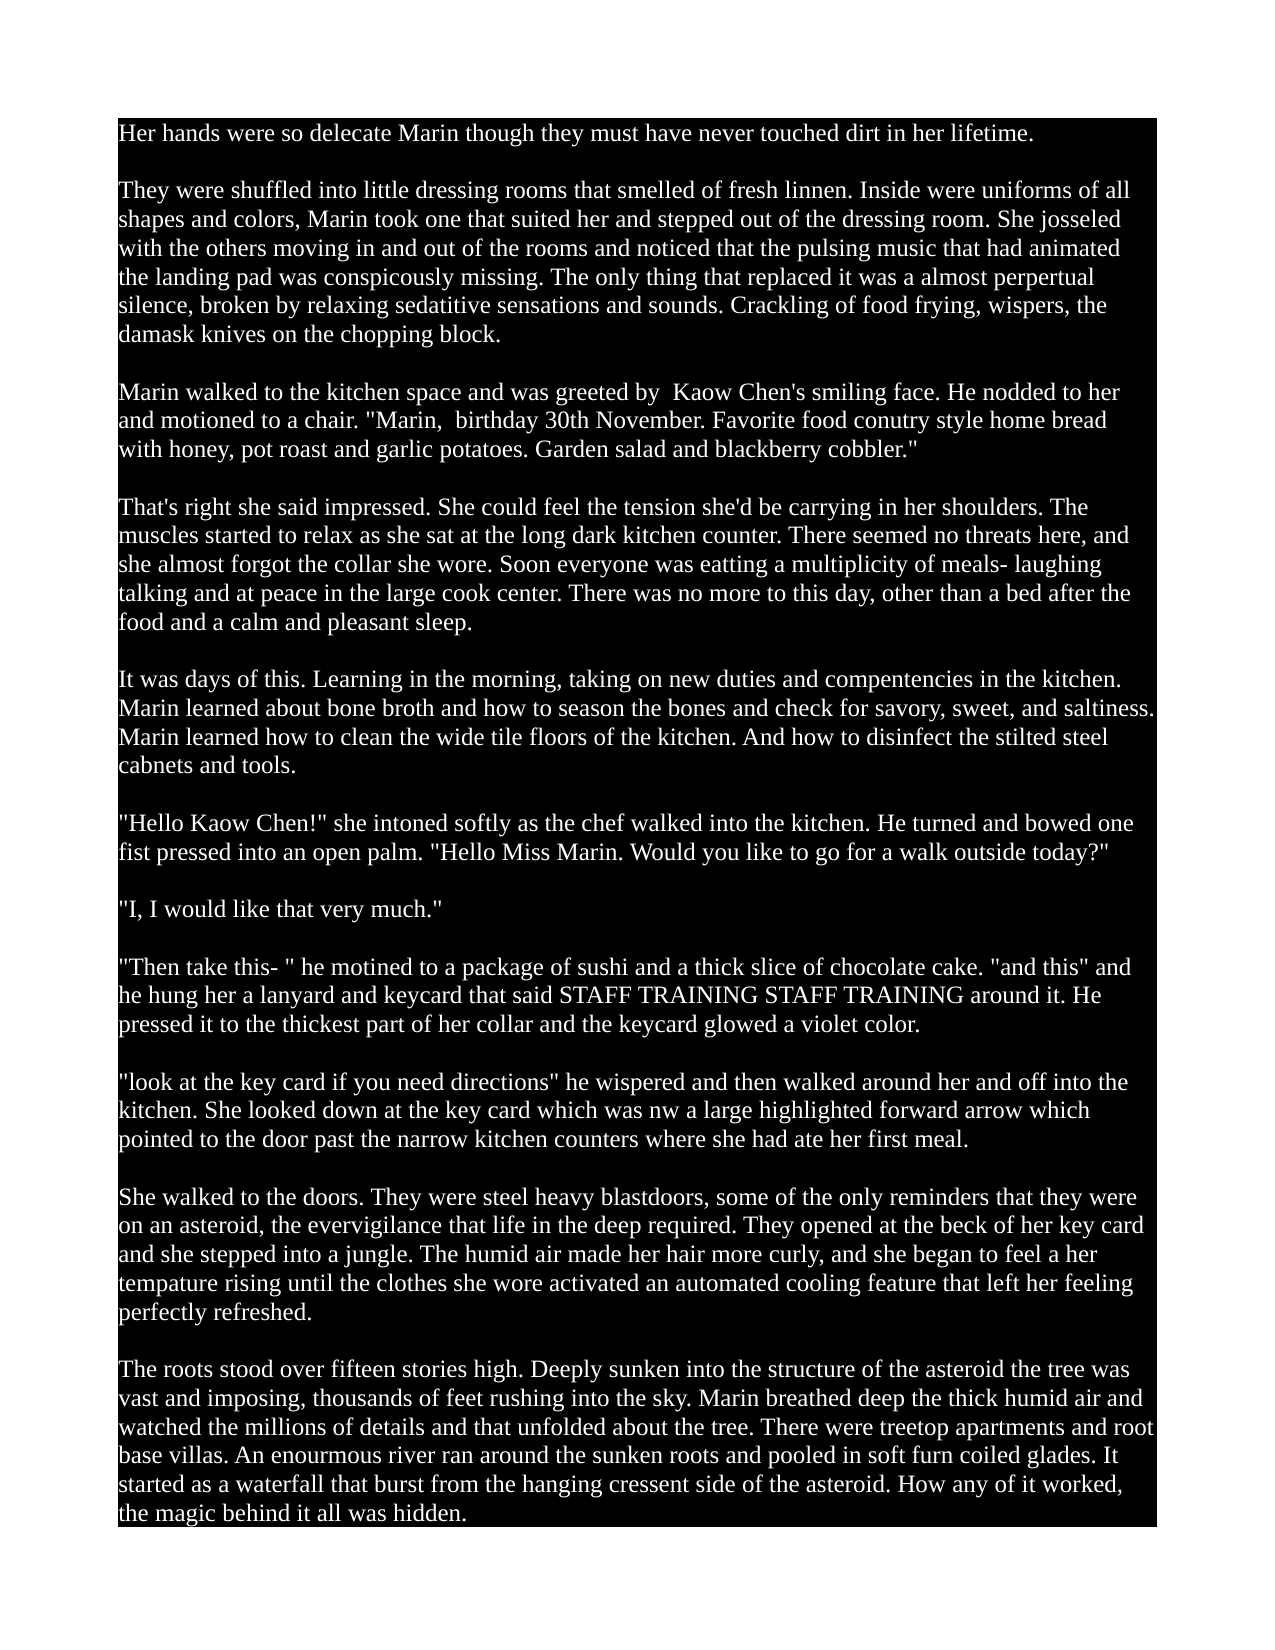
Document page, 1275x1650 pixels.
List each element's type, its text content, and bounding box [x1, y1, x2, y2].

text The roots stood over fifteen stories high. Deeply sunken into the structure of the asteroid the tree was vast and imposing, thousands of feet rushing into the sky. Marin breathed deep the thick humid air and watched the millions of details and that unfolded about the tree. There were treetop apartments and root base villas. An enourmous river ran around the sunken roots and pooled in soft furn coiled glades. It started as a waterfall that burst from the hanging cressent side of the asteroid. How any of it worked, the magic behind it all was hidden. [118, 1354, 1157, 1527]
text They were shuffled into little dressing rooms that smelled of fresh linnen. Inside were uniforms of all shapes and colors, Marin took one that suited her and stepped out of the dressing room. She josseled with the others moving in and out of the rooms and noticed that the pulsing music that had animated the landing pad was conspicously missing. The only thing that replaced it was a almost perpertual silence, broken by relaxing sedatitive sensations and sounds. Crackling of food frying, wispers, the damask knives on the chopping block. [118, 176, 1157, 348]
text "look at the key card if you need directions" he wispered and then walked around her and off into the kitchen. She looked down at the key card which was nw a large highlighted forward arrow which pointed to the door past the narrow kitchen counters where she had ate her first meal. [118, 1067, 1157, 1153]
text "Hello Kaow Chen!" she intoned softly as the chef walked into the kitchen. He turned and bowed one fist pressed into an open palm. "Hello Miss Marin. Would you like to go for a walk outside today?" "I, I would like that very much." "Then take this- " he motined to a package of sushi and a thick slice of chocolate cake. "and this" and he hung her a lanyard and keycard that said STAFF TRAINING STAFF TRAINING around it. He pressed it to the thickest part of her collar and the keycard glowed a violet color. [118, 808, 1157, 1038]
text Marin walked to the kitchen space and was greeted by Kaow Chen's smiling face. He nodded to her and motioned to a chair. "Marin, birthday 30th November. Favorite food conutry style home bread with honey, pot roast and garlic potatoes. Garden salad and blackberry cobbler." That's right she said impressed. She could feel the tension she'd be carrying in her shoulders. The muscles started to relax as she sat at the long dark kitchen counter. There seemed no threats here, and she almost forgot the collar she wore. Soon everyone was eatting a multiplicity of meals- laughing talking and at peace in the large cook center. There was no more to this day, other than a bed after the food and a calm and pleasant sleep. [118, 377, 1157, 636]
text Her hands were so delecate Marin though they must have never touched dirt in her lifetime. [118, 118, 1157, 147]
text She walked to the doors. They were steel heavy blastdoors, some of the only reminders that they were on an asteroid, the evervigilance that life in the deep required. They opened at the beck of her key card and she stepped into a jungle. The humid air made her hair more curly, and she began to feel a her tempature rising until the clothes she wore activated an automated cooling feature that left her feeling perfectly refreshed. [118, 1182, 1157, 1326]
text It was days of this. Learning in the morning, taking on new duties and compentencies in the kitchen. Marin learned about bone broth and how to season the bones and check for savory, sweet, and saltiness. Marin learned how to clean the wide tile floors of the kitchen. And how to disinfect the stilted steel cabnets and tools. [118, 664, 1157, 779]
